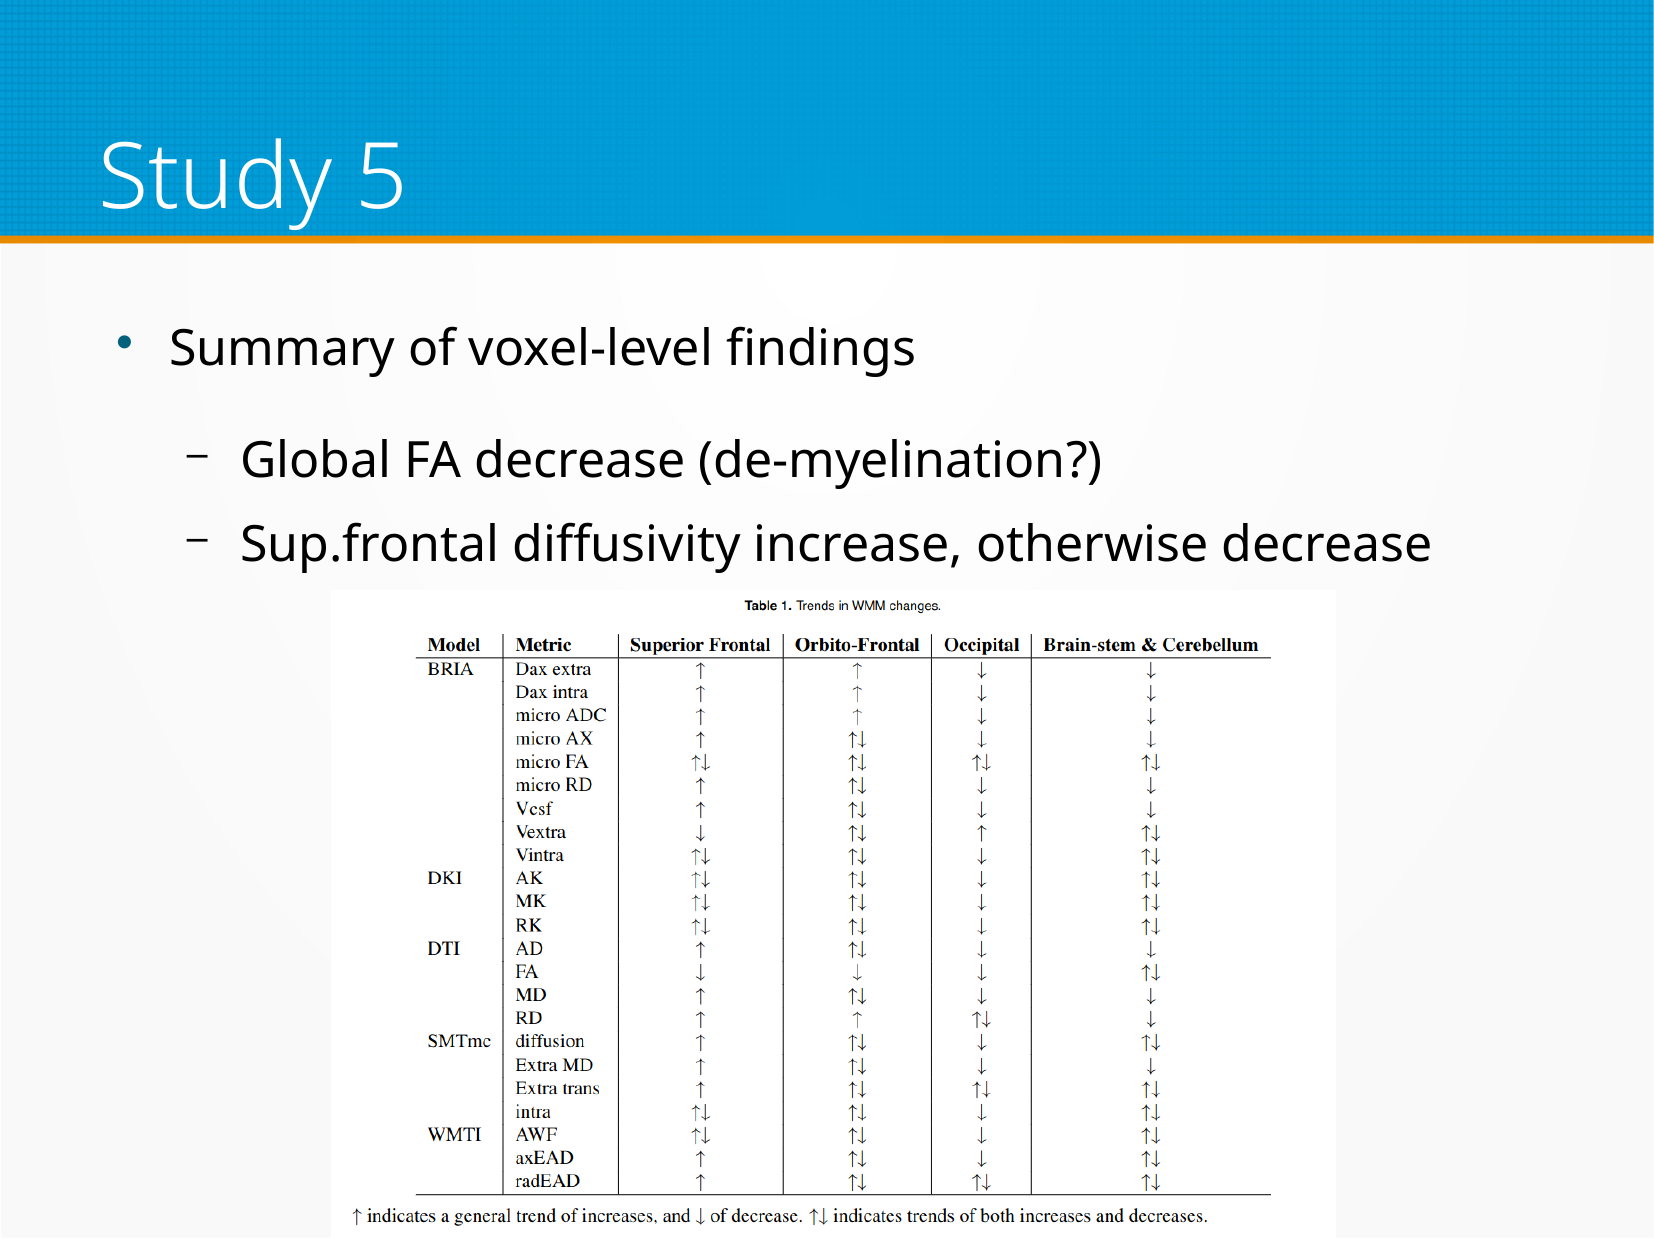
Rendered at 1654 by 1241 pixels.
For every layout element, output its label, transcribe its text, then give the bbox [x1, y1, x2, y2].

title Study 5 [98, 19, 1654, 227]
picture [0, 236, 1654, 1241]
list Summary of voxel-level findings Global FA decrease (de-myelination?) Sup.frontal diffusivity increase, otherwise decrease [98, 315, 1654, 1080]
